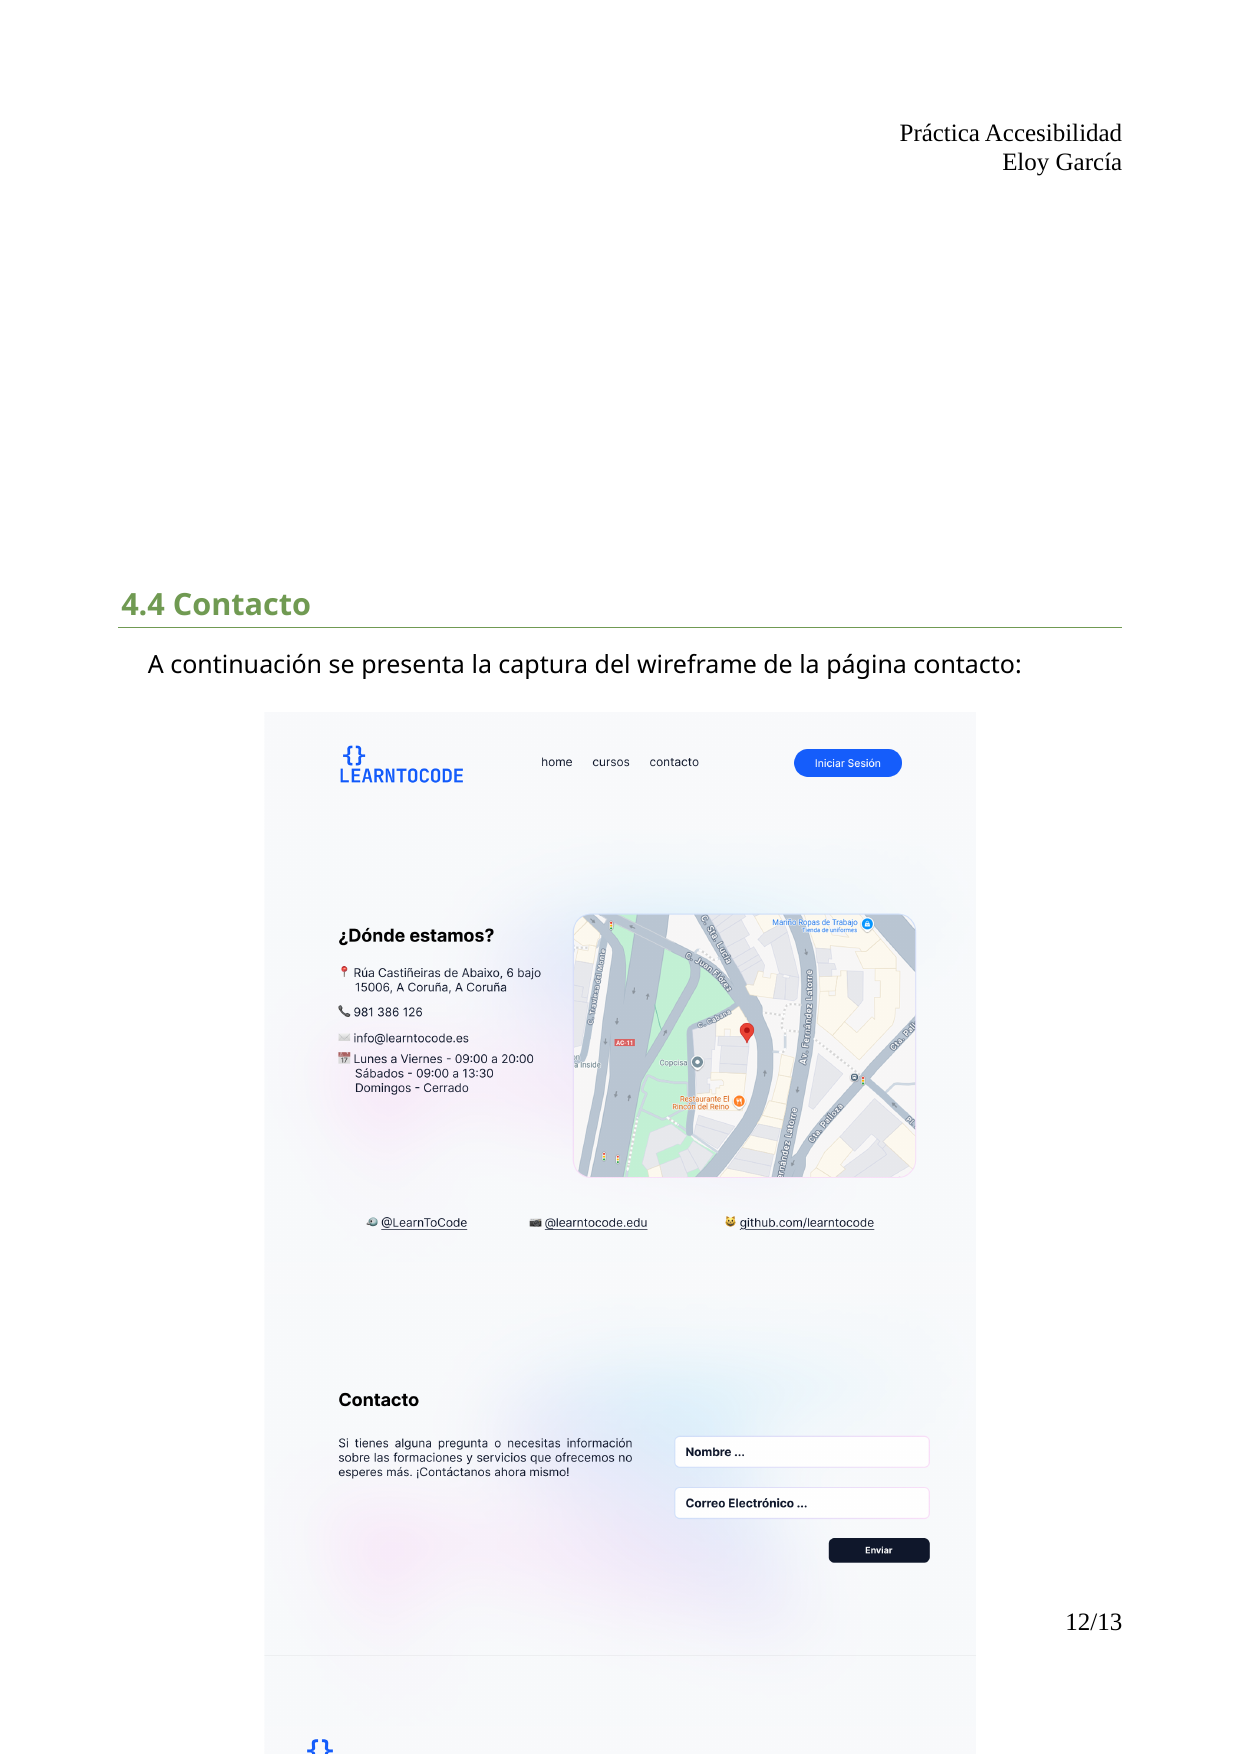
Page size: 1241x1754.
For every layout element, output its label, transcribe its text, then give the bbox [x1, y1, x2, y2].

text A continuación se presenta la captura del wireframe de la página contacto: [118, 647, 1122, 681]
subtitle 4.4 Contacto [118, 579, 1122, 627]
picture [264, 712, 976, 1754]
